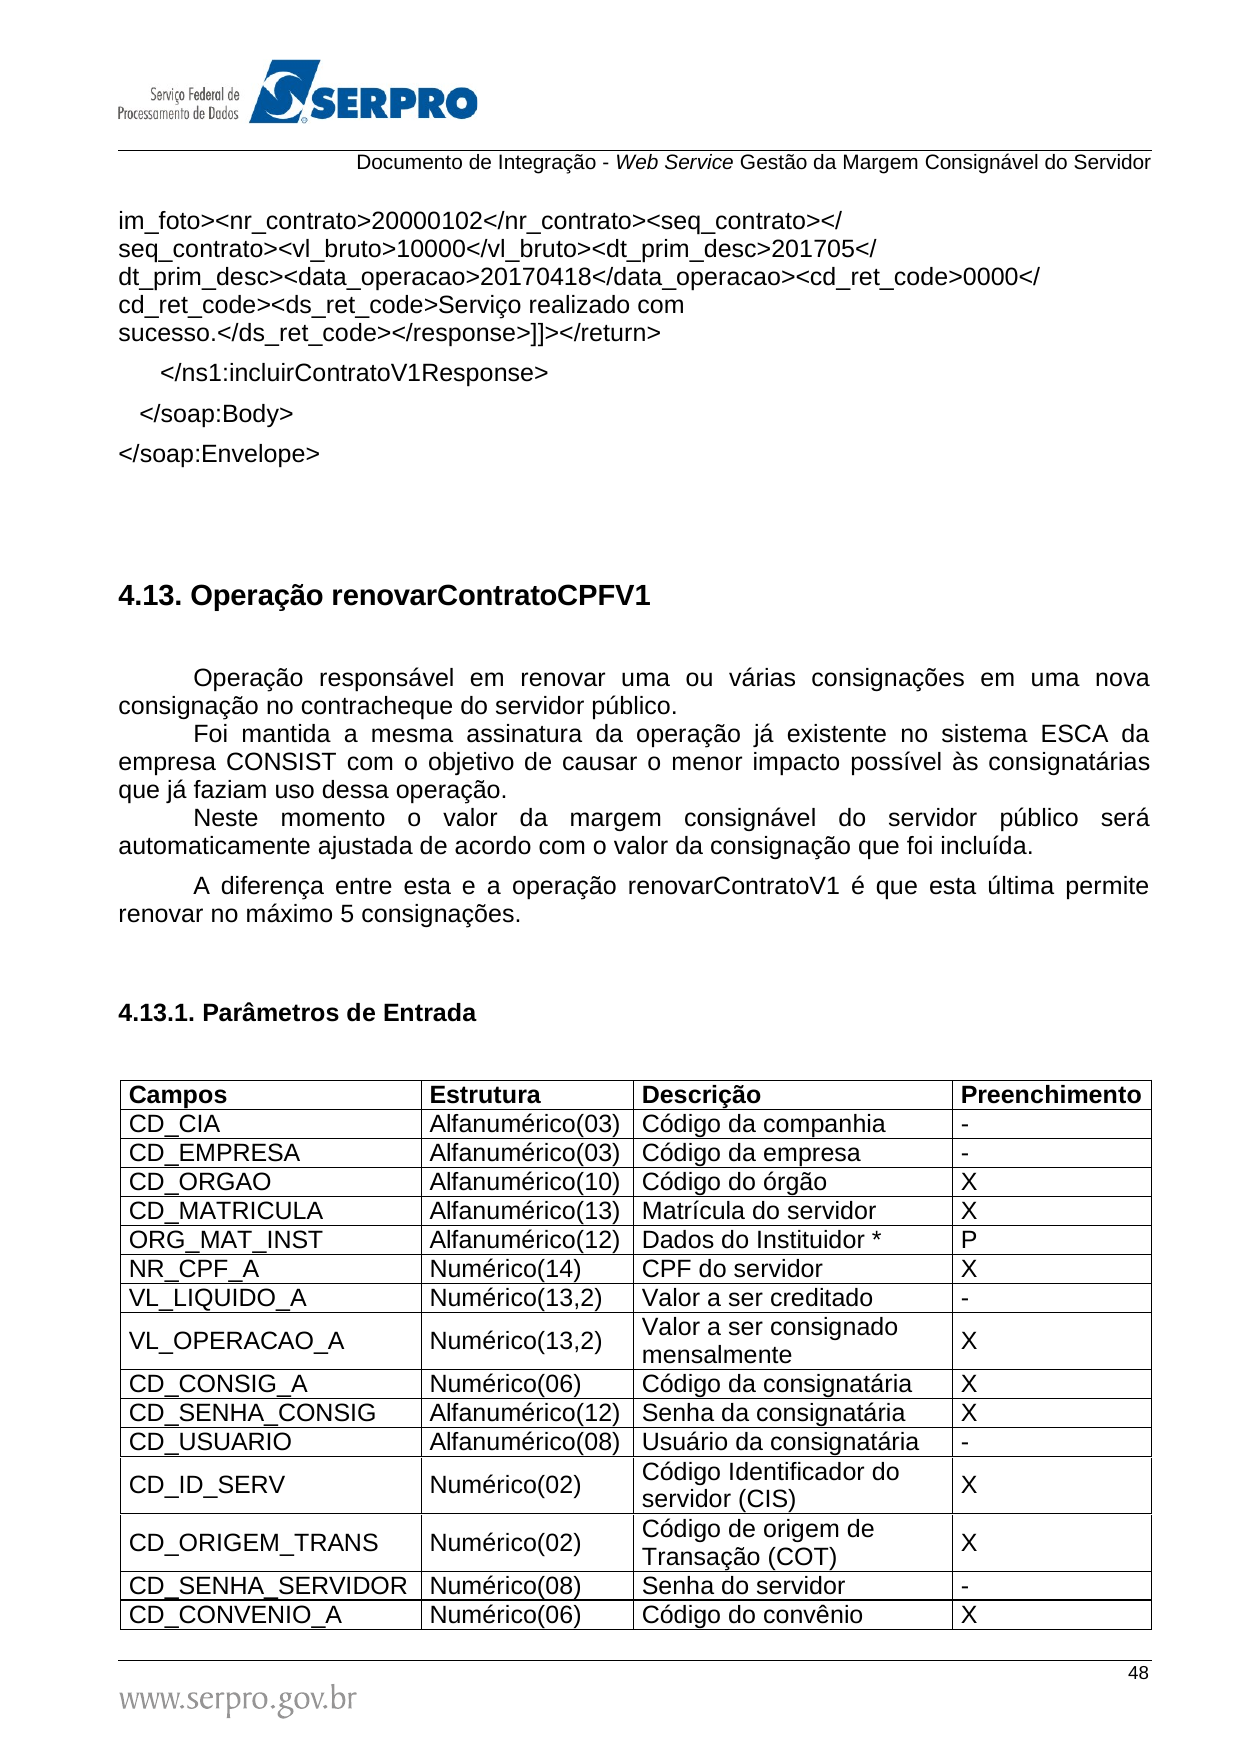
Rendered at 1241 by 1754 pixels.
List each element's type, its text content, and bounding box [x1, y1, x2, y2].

table_cell X [953, 1458, 1151, 1513]
table_cell CD_CIA [121, 1110, 421, 1138]
text </soap:Envelope> [118, 440, 1152, 468]
table_header Preenchimento [953, 1081, 1151, 1109]
table_cell Senha do servidor [634, 1572, 952, 1599]
table_cell Numérico(02) [422, 1515, 633, 1571]
table_cell Numérico(14) [422, 1255, 633, 1283]
table_cell Alfanumérico(12) [422, 1399, 633, 1427]
table_cell CD_ORIGEM_TRANS [121, 1515, 421, 1571]
table_cell ORG_MAT_INST [121, 1226, 421, 1254]
table_cell Numérico(13,2) [422, 1313, 633, 1369]
table_cell Numérico(08) [422, 1572, 633, 1599]
text im_foto><nr_contrato>20000102</nr_contrato><seq_contrato></seq_contrato><vl_bruto>10000</vl_bruto><dt_prim_desc>201705</dt_prim_desc><data_operacao>20170418</data_operacao><cd_ret_code>0000</cd_ret_code><ds_ret_code>Serviço realizado com sucesso.</ds_ret_code></response>]]></return> [118, 207, 1152, 347]
table_cell Matrícula do servidor [634, 1197, 952, 1225]
table_cell X [953, 1168, 1151, 1196]
table_cell X [953, 1601, 1151, 1629]
table_cell VL_LIQUIDO_A [121, 1284, 421, 1312]
table_cell CD_MATRICULA [121, 1197, 421, 1225]
text </soap:Body> [118, 400, 1152, 428]
table_cell CD_ID_SERV [121, 1458, 421, 1513]
table_cell X [953, 1255, 1151, 1283]
table_cell Alfanumérico(12) [422, 1226, 633, 1254]
table_header Descrição [634, 1081, 952, 1109]
table_cell NR_CPF_A [121, 1255, 421, 1283]
table_header Estrutura [422, 1081, 633, 1109]
picture [118, 59, 478, 124]
table_cell Numérico(13,2) [422, 1284, 633, 1312]
table_cell Numérico(06) [422, 1370, 633, 1398]
table_cell Numérico(06) [422, 1601, 633, 1629]
table_cell CPF do servidor [634, 1255, 952, 1283]
table_cell CD_SENHA_SERVIDOR [121, 1572, 421, 1599]
subtitle Parâmetros de Entrada [118, 999, 1152, 1027]
subtitle Operação renovarContratoCPFV1 [118, 579, 1152, 611]
table_cell X [953, 1370, 1151, 1398]
table_cell Código de origem de Transação (COT) [634, 1515, 952, 1571]
table_cell VL_OPERACAO_A [121, 1313, 421, 1369]
table_cell Usuário da consignatária [634, 1428, 952, 1456]
text Neste momento o valor da margem consignável do servidor público será automaticamente ajustada de acordo com o valor da consignação que foi incluída. [118, 804, 1152, 860]
table_cell Valor a ser creditado [634, 1284, 952, 1312]
text A diferença entre esta e a operação renovarContratoV1 é que esta última permite renovar no máximo 5 consignações. [118, 872, 1152, 928]
table_cell Alfanumérico(08) [422, 1428, 633, 1456]
table_cell - [953, 1284, 1151, 1312]
table_cell X [953, 1515, 1151, 1571]
table_cell Alfanumérico(10) [422, 1168, 633, 1196]
table_cell - [953, 1110, 1151, 1138]
text Operação responsável em renovar uma ou várias consignações em uma nova consignação no contracheque do servidor público. [118, 664, 1152, 720]
table_cell CD_EMPRESA [121, 1139, 421, 1167]
table_cell Numérico(02) [422, 1458, 633, 1513]
table_header Campos [121, 1081, 421, 1109]
table_cell CD_CONSIG_A [121, 1370, 421, 1398]
table_cell - [953, 1428, 1151, 1456]
text </ns1:incluirContratoV1Response> [118, 359, 1152, 387]
table_cell CD_ORGAO [121, 1168, 421, 1196]
table_cell - [953, 1572, 1151, 1599]
table_cell Alfanumérico(03) [422, 1139, 633, 1167]
table_cell CD_SENHA_CONSIG [121, 1399, 421, 1427]
table_cell Alfanumérico(13) [422, 1197, 633, 1225]
table_cell Código do convênio [634, 1601, 952, 1629]
table_cell Código do órgão [634, 1168, 952, 1196]
table_cell Alfanumérico(03) [422, 1110, 633, 1138]
table_cell Código da companhia [634, 1110, 952, 1138]
table_cell P [953, 1226, 1151, 1254]
table_cell CD_CONVENIO_A [121, 1601, 421, 1629]
table_cell Código da consignatária [634, 1370, 952, 1398]
table_cell - [953, 1139, 1151, 1167]
table_cell Valor a ser consignado mensalmente [634, 1313, 952, 1369]
table_cell Código Identificador do servidor (CIS) [634, 1458, 952, 1513]
table_cell CD_USUARIO [121, 1428, 421, 1456]
table_cell X [953, 1197, 1151, 1225]
table_cell Código da empresa [634, 1139, 952, 1167]
table_cell Dados do Instituidor * [634, 1226, 952, 1254]
table_cell X [953, 1399, 1151, 1427]
table_cell Senha da consignatária [634, 1399, 952, 1427]
table_cell X [953, 1313, 1151, 1369]
text Foi mantida a mesma assinatura da operação já existente no sistema ESCA da empresa CONSIST com o objetivo de causar o menor impacto possível às consignatárias que já faziam uso dessa operação. [118, 720, 1152, 804]
